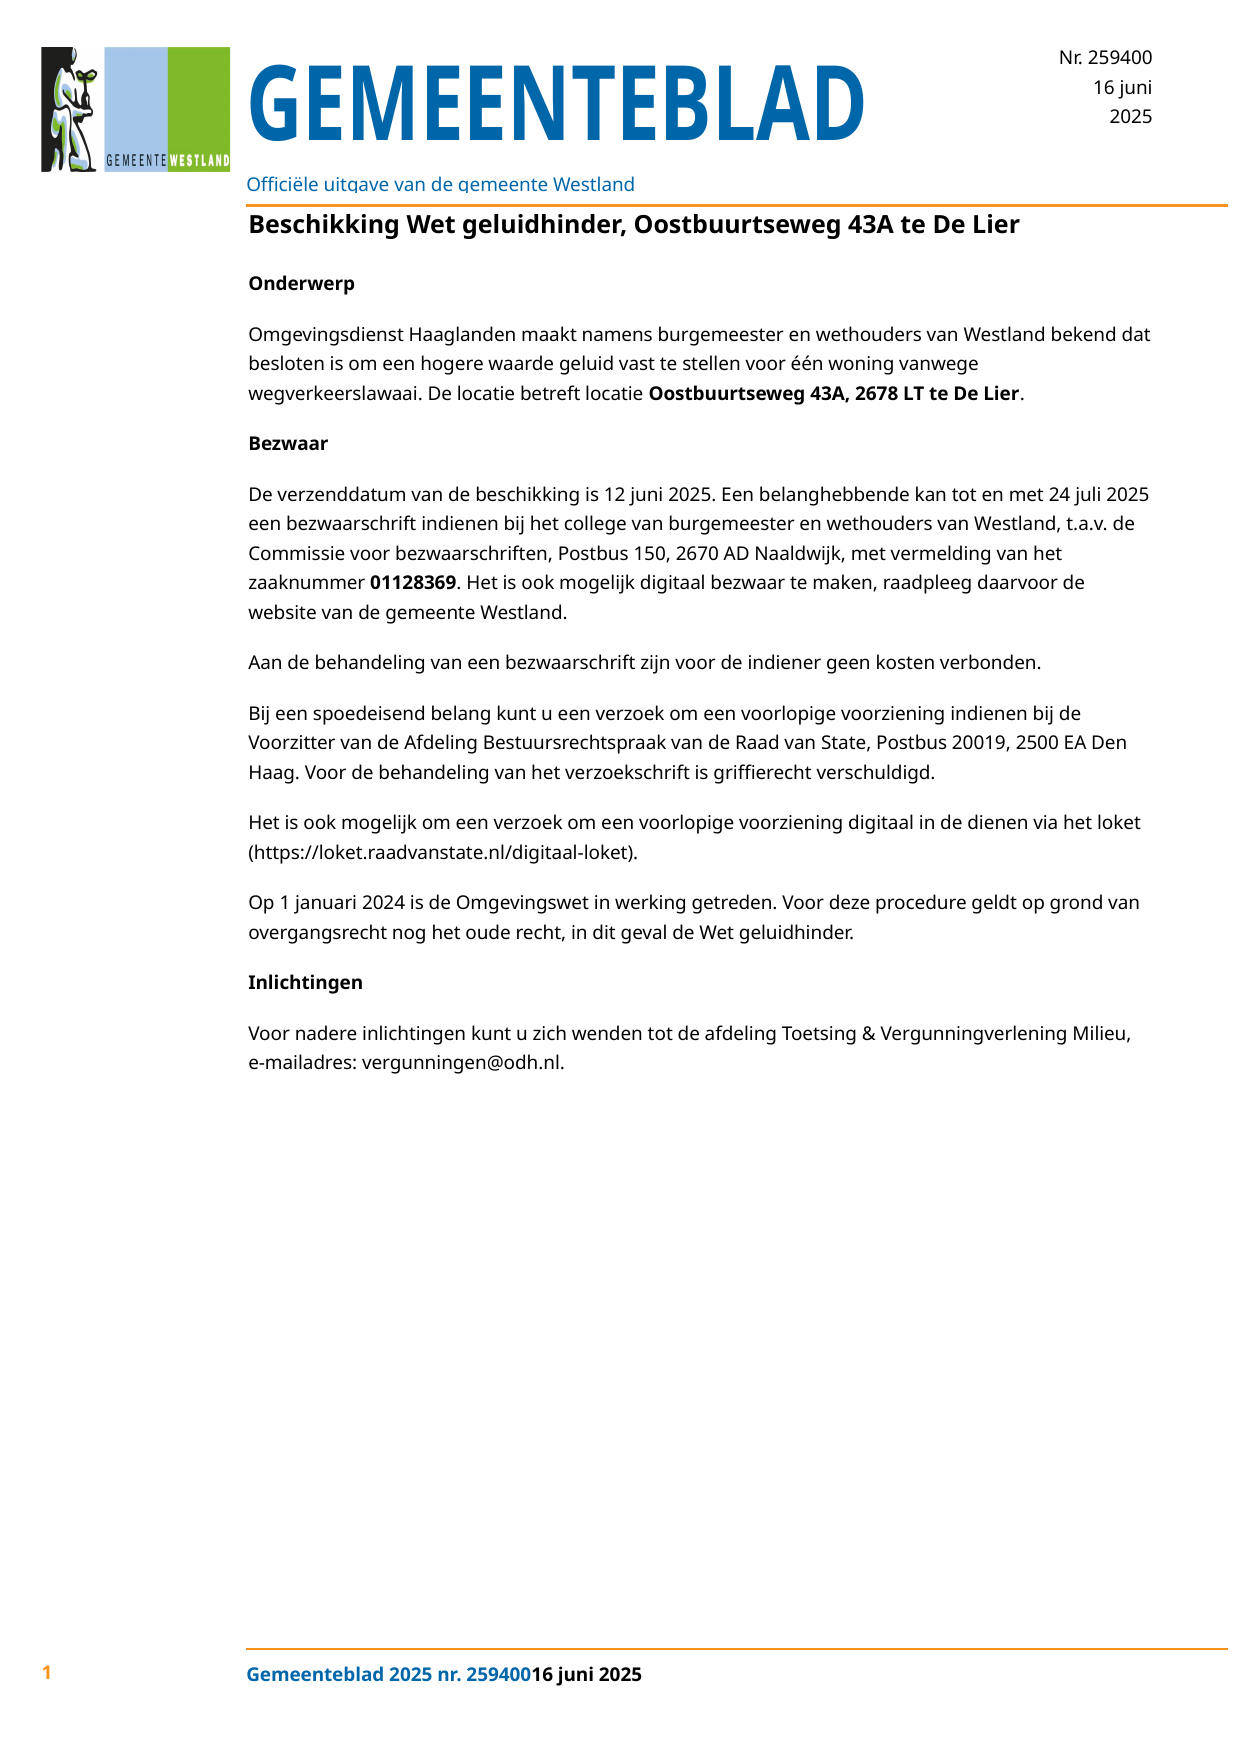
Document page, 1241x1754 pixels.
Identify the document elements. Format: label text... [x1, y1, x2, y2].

text De verzenddatum van de beschikking is 12 juni 2025. Een belanghebbende kan tot en met 24 juli 2025 een bezwaarschrift indienen bij het college van burgemeester en wethouders van Westland, t.a.v. de Commissie voor bezwaarschriften, Postbus 150, 2670 AD Naaldwijk, met vermelding van het zaaknummer 01128369. Het is ook mogelijk digitaal bezwaar te maken, raadpleeg daarvoor de website van de gemeente Westland. [248, 481, 1152, 625]
text Bij een spoedeisend belang kunt u een verzoek om een voorlopige voorziening indienen bij de Voorzitter van de Afdeling Bestuursrechtspraak van de Raad van State, Postbus 20019, 2500 EA Den Haag. Voor de behandeling van het verzoekschrift is griffierecht verschuldigd. [248, 700, 1152, 785]
text Beschikking Wet geluidhinder, Oostbuurtseweg 43A te De Lier [248, 207, 1152, 241]
text Aan de behandeling van een bezwaarschrift zijn voor de indiener geen kosten verbonden. [248, 649, 1152, 675]
picture [41, 47, 231, 172]
text Op 1 januari 2024 is de Omgevingswet in werking getreden. Voor deze procedure geldt op grond van overgangsrecht nog het oude recht, in dit geval de Wet geluidhinder. [248, 889, 1152, 945]
text Omgevingsdienst Haaglanden maakt namens burgemeester en wethouders van Westland bekend dat besloten is om een hogere waarde geluid vast te stellen voor één woning vanwege wegverkeerslawaai. De locatie betreft locatie Oostbuurtseweg 43A, 2678 LT te De Lier. [248, 321, 1152, 406]
text Voor nadere inlichtingen kunt u zich wenden tot de afdeling Toetsing & Vergunningverlening Milieu, e-mailadres: vergunningen@odh.nl. [248, 1020, 1152, 1075]
text Het is ook mogelijk om een verzoek om een voorlopige voorziening digitaal in de dienen via het loket (https://loket.raadvanstate.nl/digitaal-loket). [248, 809, 1152, 865]
text Bezwaar [248, 430, 1152, 456]
text Onderwerp [248, 270, 1152, 296]
text Inlichtingen [248, 969, 1152, 995]
